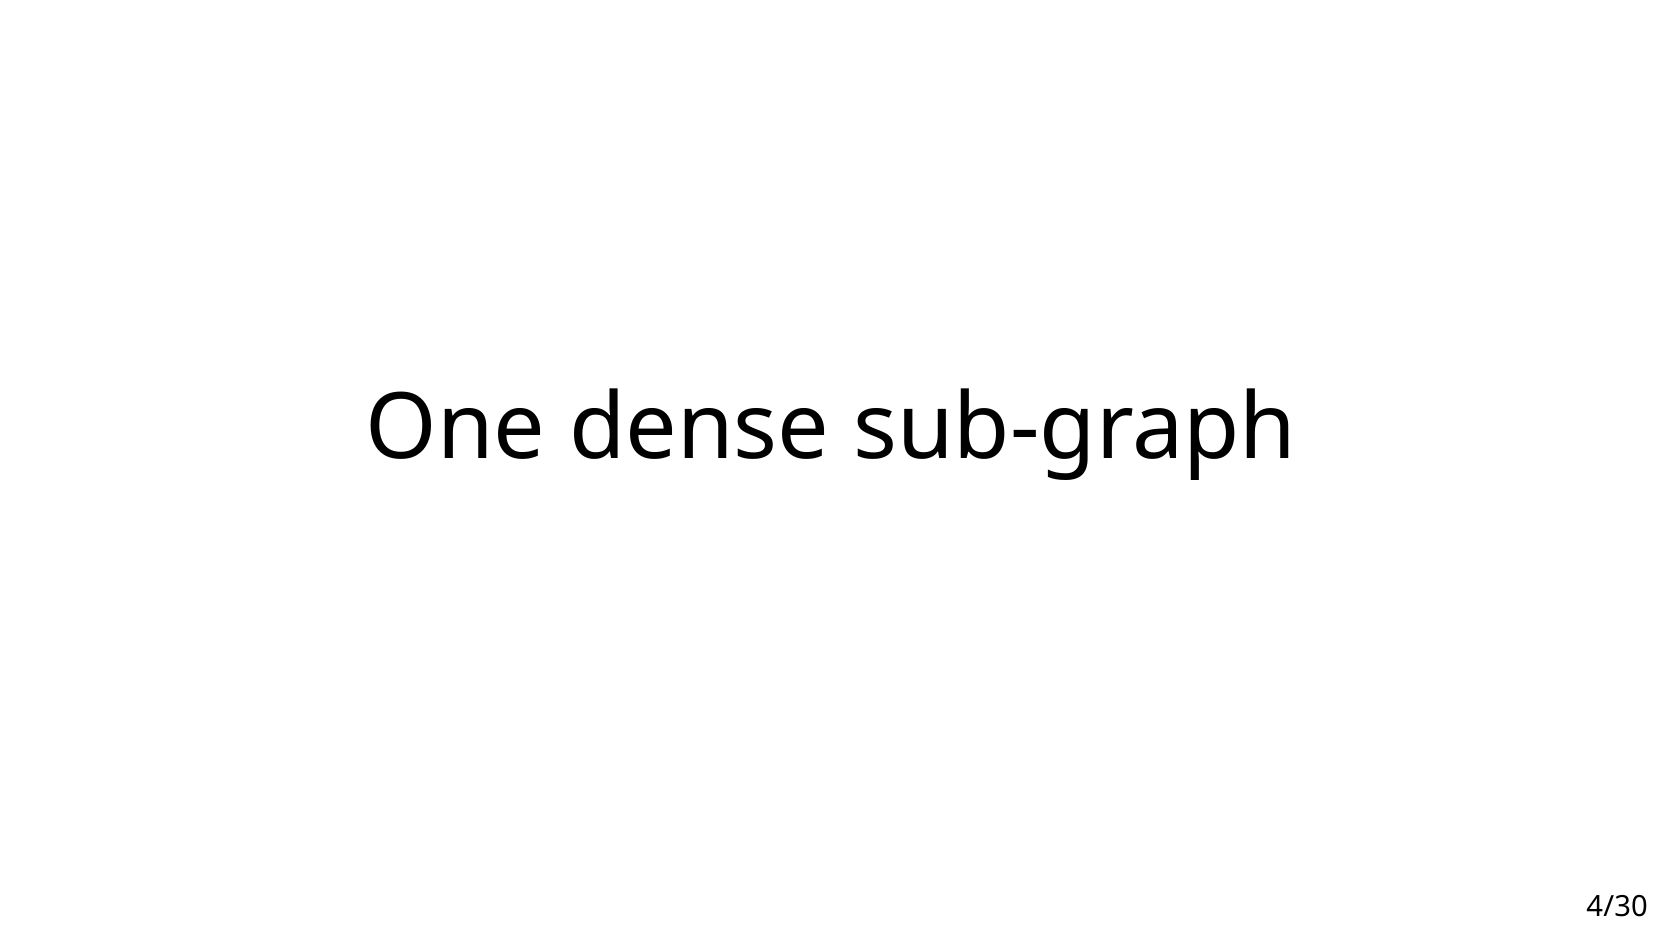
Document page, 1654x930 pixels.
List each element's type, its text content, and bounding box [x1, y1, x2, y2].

title One dense sub-graph [87, 344, 1576, 501]
